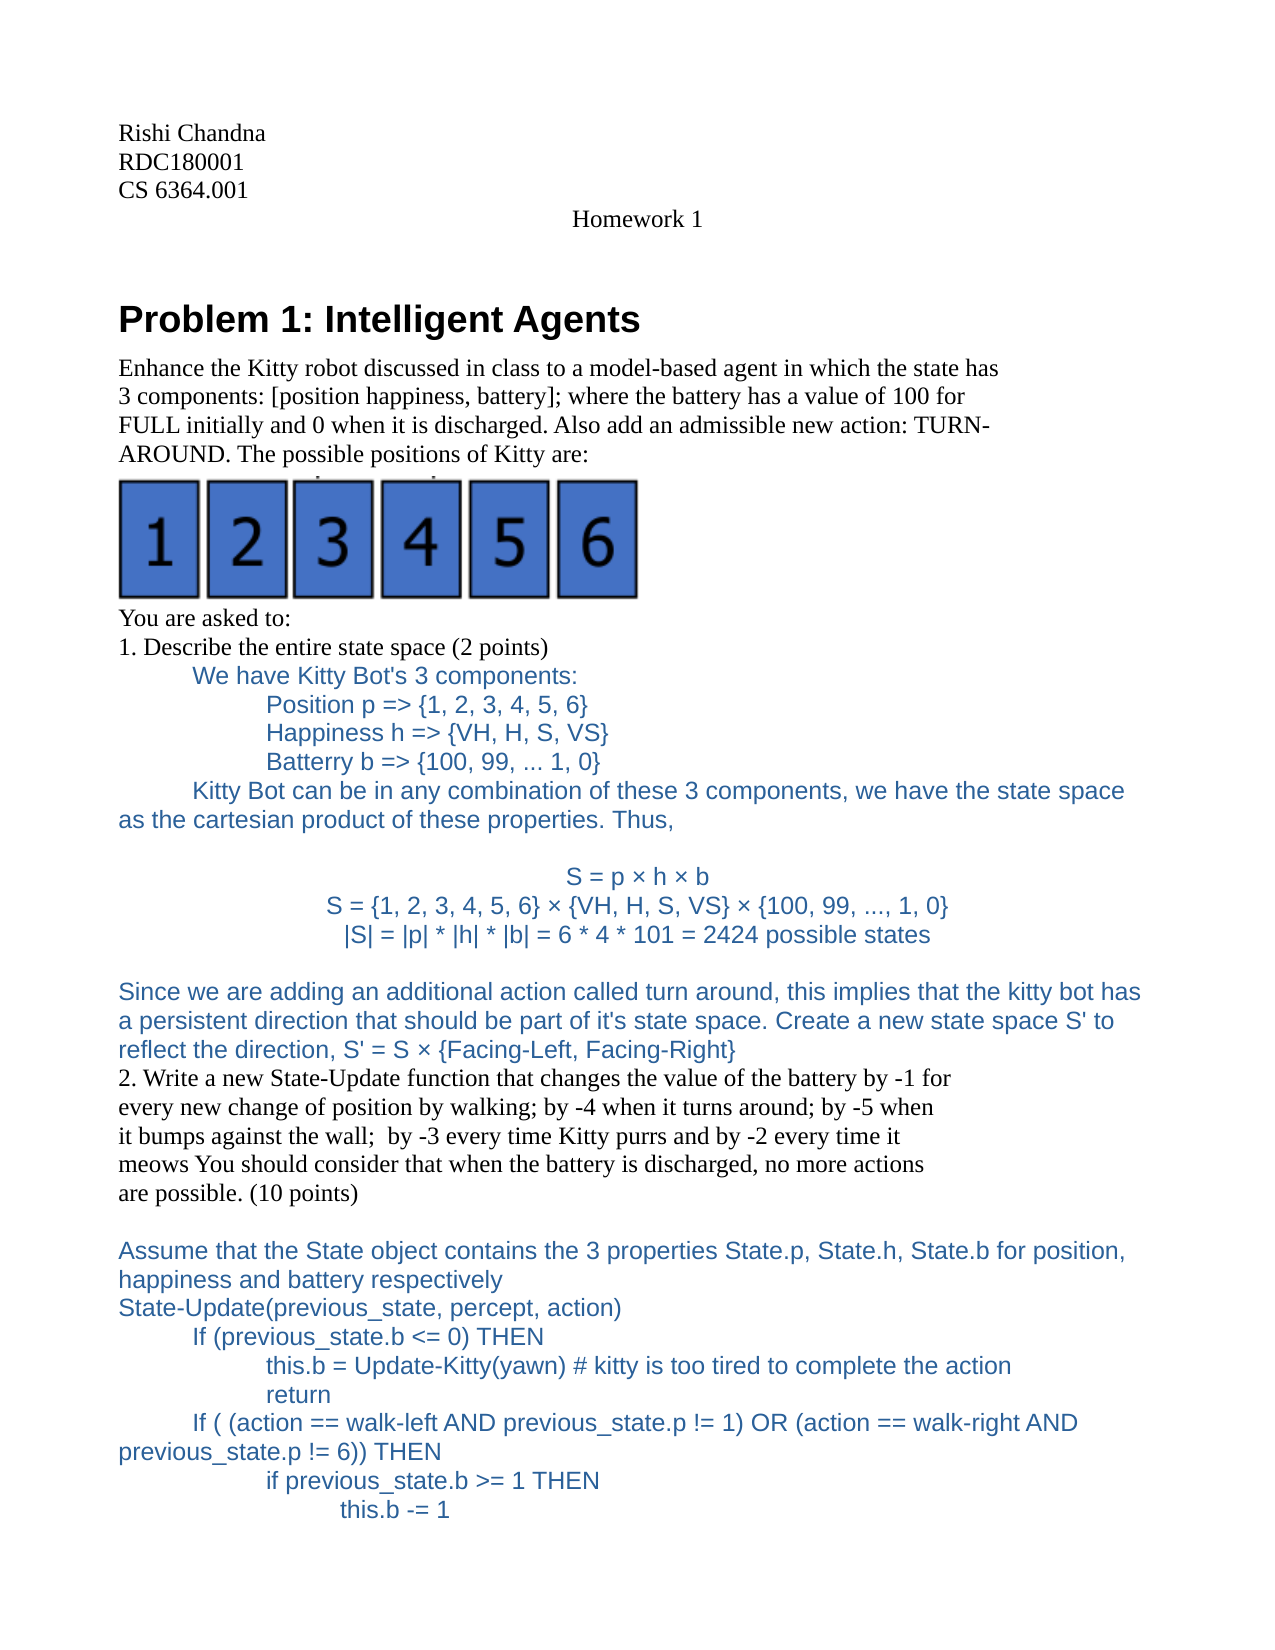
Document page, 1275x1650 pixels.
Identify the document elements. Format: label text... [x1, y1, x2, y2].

text it bumps against the wall; by -3 every time Kitty purrs and by -2 every time it [118, 1121, 1157, 1149]
text We have Kitty Bot's 3 components: Position p => {1, 2, 3, 4, 5, 6} [118, 661, 1157, 718]
picture [113, 476, 639, 604]
text 3 components: [position happiness, battery]; where the battery has a value of 100 for [118, 381, 1157, 410]
text if previous_state.b >= 1 THEN [118, 1466, 1157, 1494]
text this.b -= 1 [118, 1494, 1157, 1523]
text Since we are adding an additional action called turn around, this implies that the kitty bot has a persistent direction that should be part of it's state space. Create a new state space S' to reflect the direction, S' = S × {Facing-Left, Facing-Right} [118, 977, 1157, 1063]
text meows You should consider that when the battery is discharged, no more actions [118, 1149, 1157, 1178]
text CS 6364.001 [118, 176, 1157, 204]
text 2. Write a new State-Update function that changes the value of the battery by -1 for [118, 1063, 1157, 1092]
text If (previous_state.b <= 0) THEN [118, 1322, 1157, 1351]
text this.b = Update-Kitty(yawn) # kitty is too tired to complete the action [118, 1351, 1157, 1379]
text Enhance the Kitty robot discussed in class to a model-based agent in which the state has [118, 353, 1157, 381]
text are possible. (10 points) [118, 1178, 1157, 1207]
text S = p × h × b [118, 862, 1157, 891]
subtitle Problem 1: Intelligent Agents [118, 296, 1157, 340]
text Assume that the State object contains the 3 properties State.p, State.h, State.b for position, happiness and battery respectively State-Update(previous_state, percept, action) [118, 1236, 1157, 1322]
text If ( (action == walk-left AND previous_state.p != 1) OR (action == walk-right AND previous_state.p != 6)) THEN [118, 1408, 1157, 1466]
text S = {1, 2, 3, 4, 5, 6} × {VH, H, S, VS} × {100, 99, ..., 1, 0} [118, 891, 1157, 919]
text You are asked to: [118, 468, 1157, 632]
text FULL initially and 0 when it is discharged. Also add an admissible new action: TURN- [118, 410, 1157, 439]
text Kitty Bot can be in any combination of these 3 components, we have the state space as the cartesian product of these properties. Thus, [118, 776, 1157, 833]
text |S| = |p| * |h| * |b| = 6 * 4 * 101 = 2424 possible states [118, 919, 1157, 948]
text Homework 1 [118, 204, 1157, 233]
text Batterry b => {100, 99, ... 1, 0} [118, 747, 1157, 776]
text return [118, 1379, 1157, 1408]
text every new change of position by walking; by -4 when it turns around; by -5 when [118, 1092, 1157, 1121]
text Rishi Chandna [118, 118, 1157, 147]
text RDC180001 [118, 147, 1157, 176]
text Happiness h => {VH, H, S, VS} [118, 718, 1157, 747]
text 1. Describe the entire state space (2 points) [118, 632, 1157, 661]
text AROUND. The possible positions of Kitty are: [118, 439, 1157, 468]
